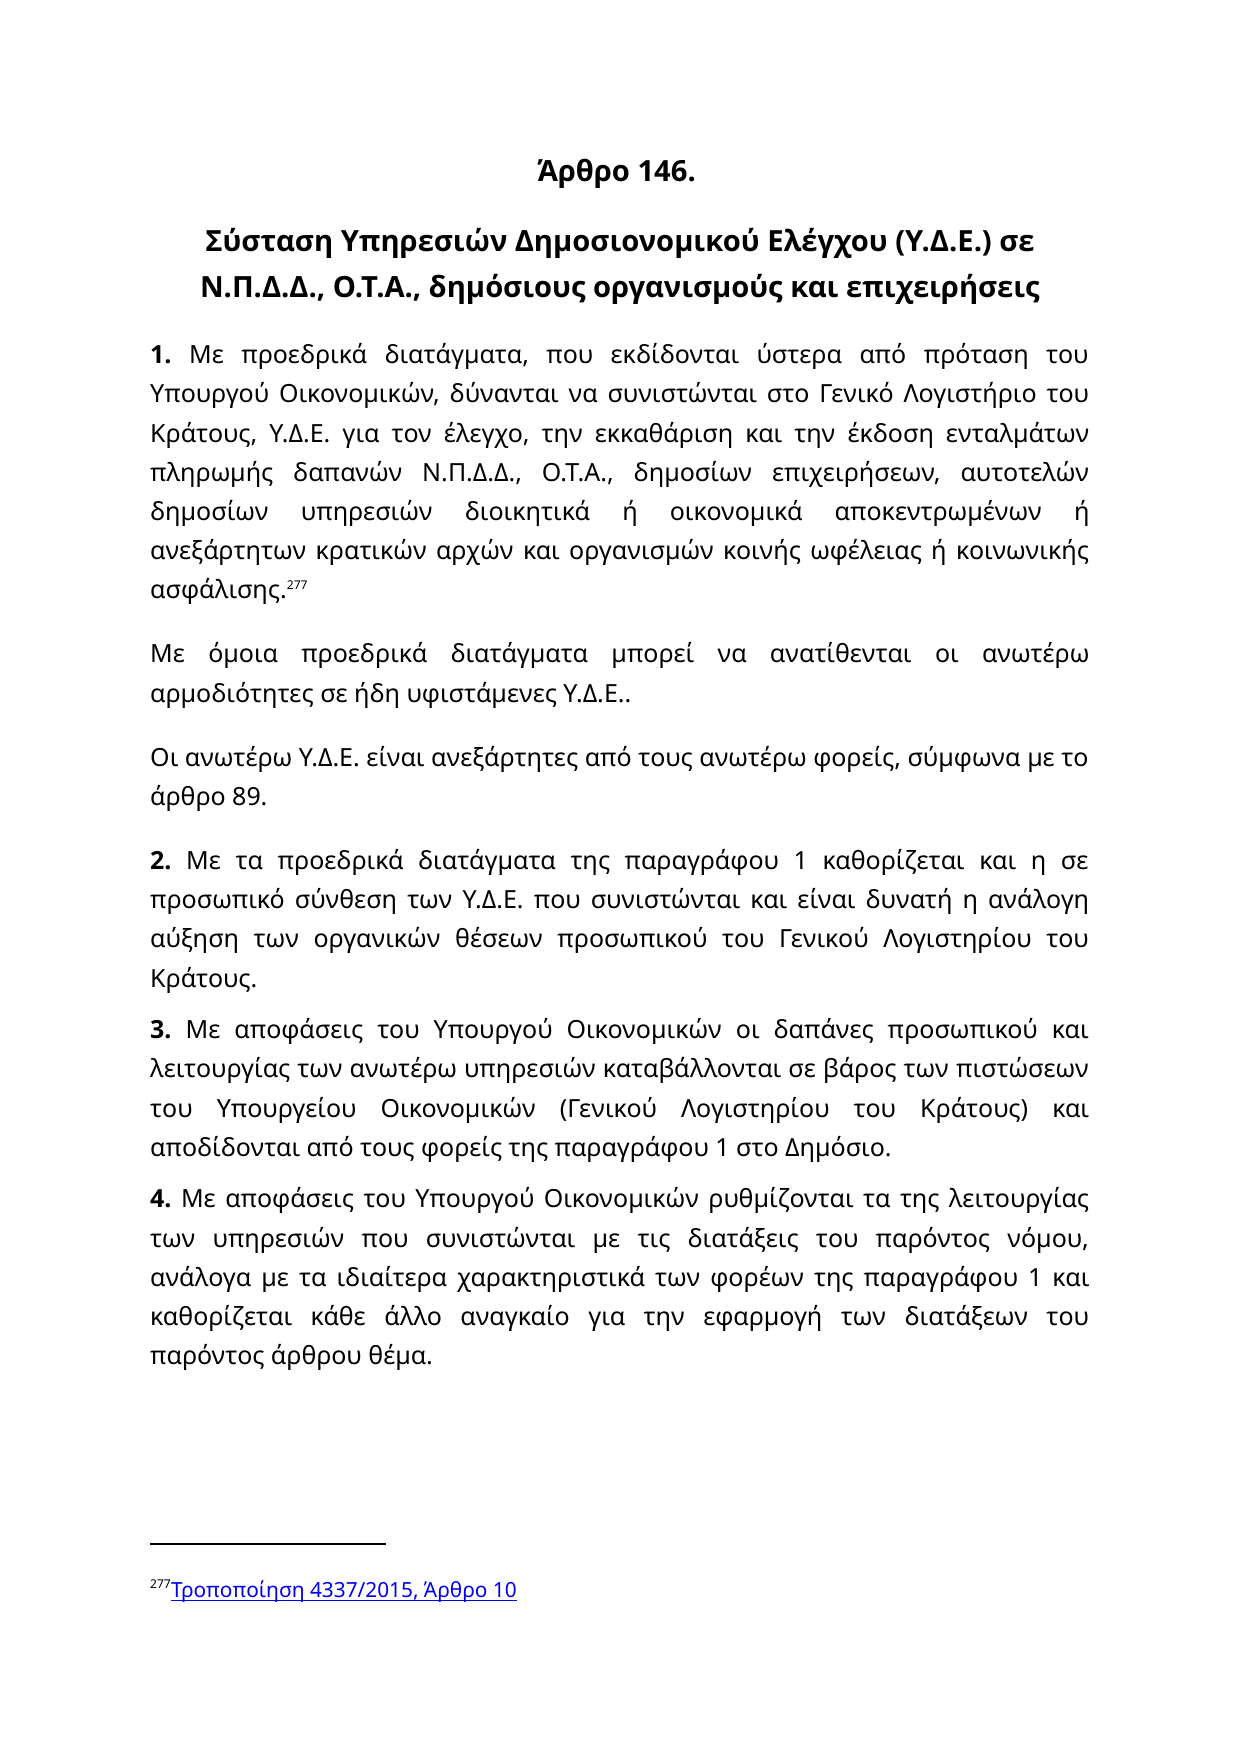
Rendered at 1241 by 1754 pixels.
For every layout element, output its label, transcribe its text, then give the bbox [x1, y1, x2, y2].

text Με όμοια προεδρικά διατάγματα μπορεί να ανατίθενται οι ανωτέρω αρμοδιότητες σε ήδη υφιστάμενες Υ.Δ.Ε.. [150, 636, 1090, 709]
text Τροποποίηση 4337/2015, Άρθρο 10 [150, 1576, 1090, 1604]
text 2. Με τα προεδρικά διατάγματα της παραγράφου 1 καθορίζεται και η σε προσωπικό σύνθεση των Υ.Δ.Ε. που συνιστώνται και είναι δυνατή η ανάλογη αύξηση των οργανικών θέσεων προσωπικού του Γενικού Λογιστηρίου του Κράτους. [150, 843, 1090, 994]
text 3. Με αποφάσεις του Υπουργού Οικονομικών οι δαπάνες προσωπικού και λειτουργίας των ανωτέρω υπηρεσιών καταβάλλονται σε βάρος των πιστώσεων του Υπουργείου Οικονομικών (Γενικού Λογιστηρίου του Κράτους) και αποδίδονται από τους φορείς της παραγράφου 1 στο Δημόσιο. [150, 1012, 1090, 1163]
text 1. Με προεδρικά διατάγματα, που εκδίδονται ύστερα από πρόταση του Υπουργού Οικονομικών, δύνανται να συνιστώνται στο Γενικό Λογιστήριο του Κράτους, Υ.Δ.Ε. για τον έλεγχο, την εκκαθάριση και την έκδοση ενταλμάτων πληρωμής δαπανών Ν.Π.Δ.Δ., Ο.Τ.Α., δημοσίων επιχειρήσεων, αυτοτελών δημοσίων υπηρεσιών διοικητικά ή οικονομικά αποκεντρωμένων ή ανεξάρτητων κρατικών αρχών και οργανισμών κοινής ωφέλειας ή κοινωνικής ασφάλισης. [150, 337, 1090, 606]
subtitle Άρθρο 146. [150, 150, 1090, 190]
text Οι ανωτέρω Υ.Δ.Ε. είναι ανεξάρτητες από τους ανωτέρω φορείς, σύμφωνα με το άρθρο 89. [150, 739, 1090, 813]
subtitle Σύσταση Υπηρεσιών Δημοσιονομικού Ελέγχου (Υ.Δ.Ε.) σε Ν.Π.Δ.Δ., Ο.Τ.Α., δημόσιους οργανισμούς και επιχειρήσεις [150, 221, 1090, 306]
text 4. Με αποφάσεις του Υπουργού Οικονομικών ρυθμίζονται τα της λειτουργίας των υπηρεσιών που συνιστώνται με τις διατάξεις του παρόντος νόμου, ανάλογα με τα ιδιαίτερα χαρακτηριστικά των φορέων της παραγράφου 1 και καθορίζεται κάθε άλλο αναγκαίο για την εφαρμογή των διατάξεων του παρόντος άρθρου θέμα. [150, 1181, 1090, 1372]
